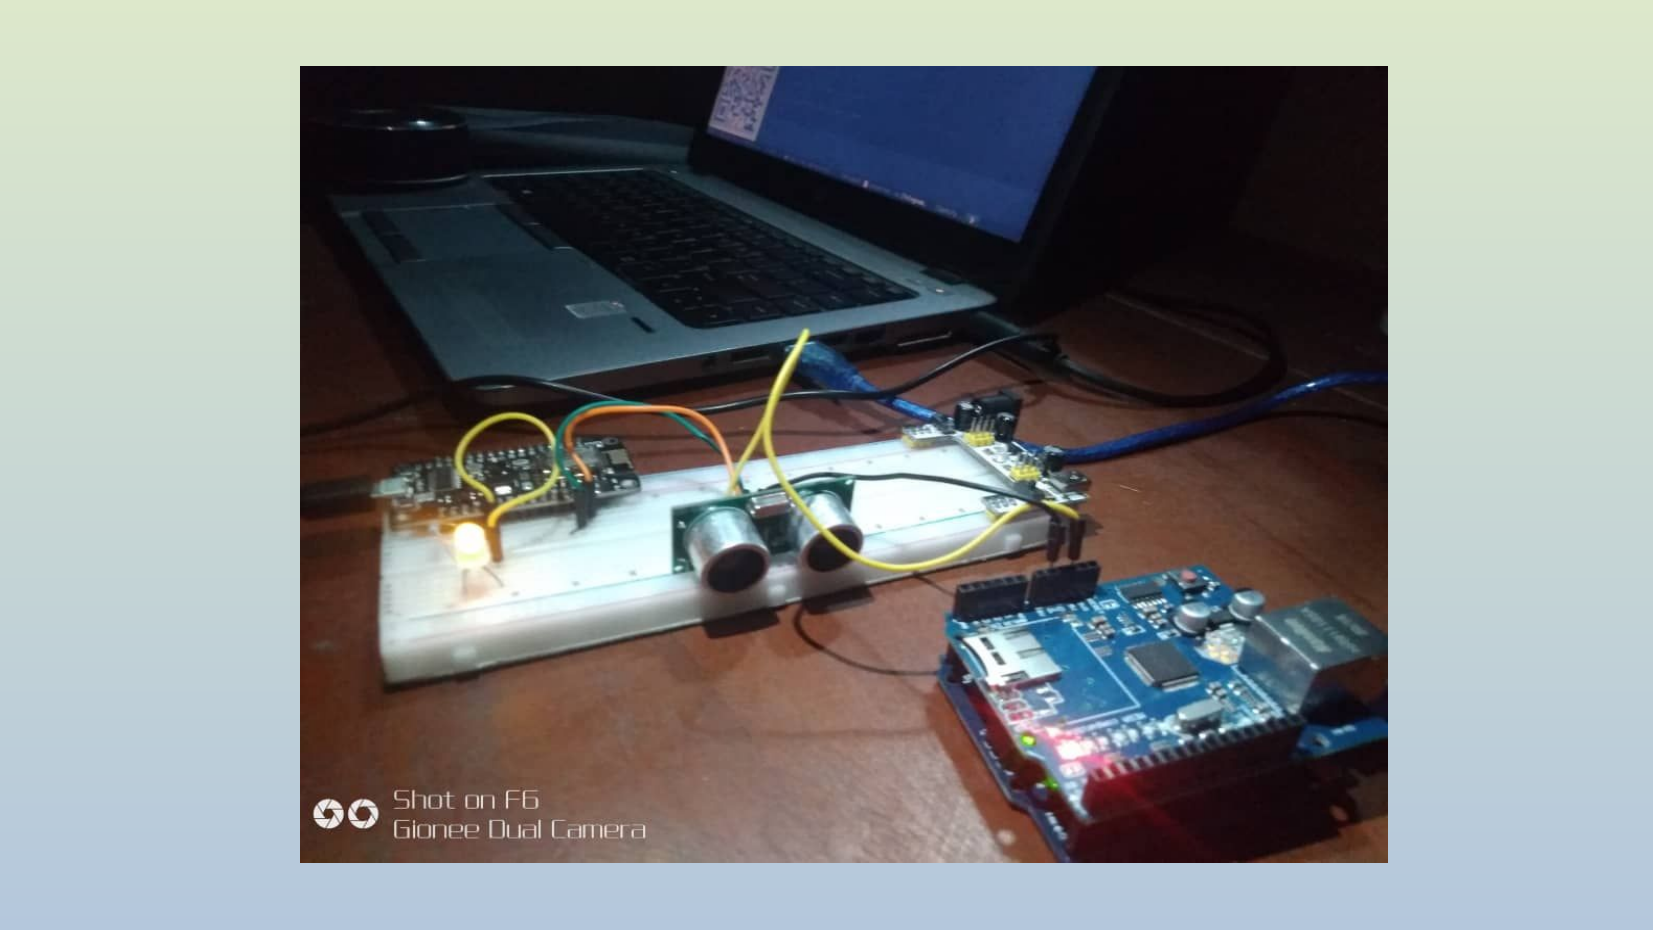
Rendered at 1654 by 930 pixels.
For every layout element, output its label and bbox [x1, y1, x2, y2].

picture [300, 66, 1388, 863]
